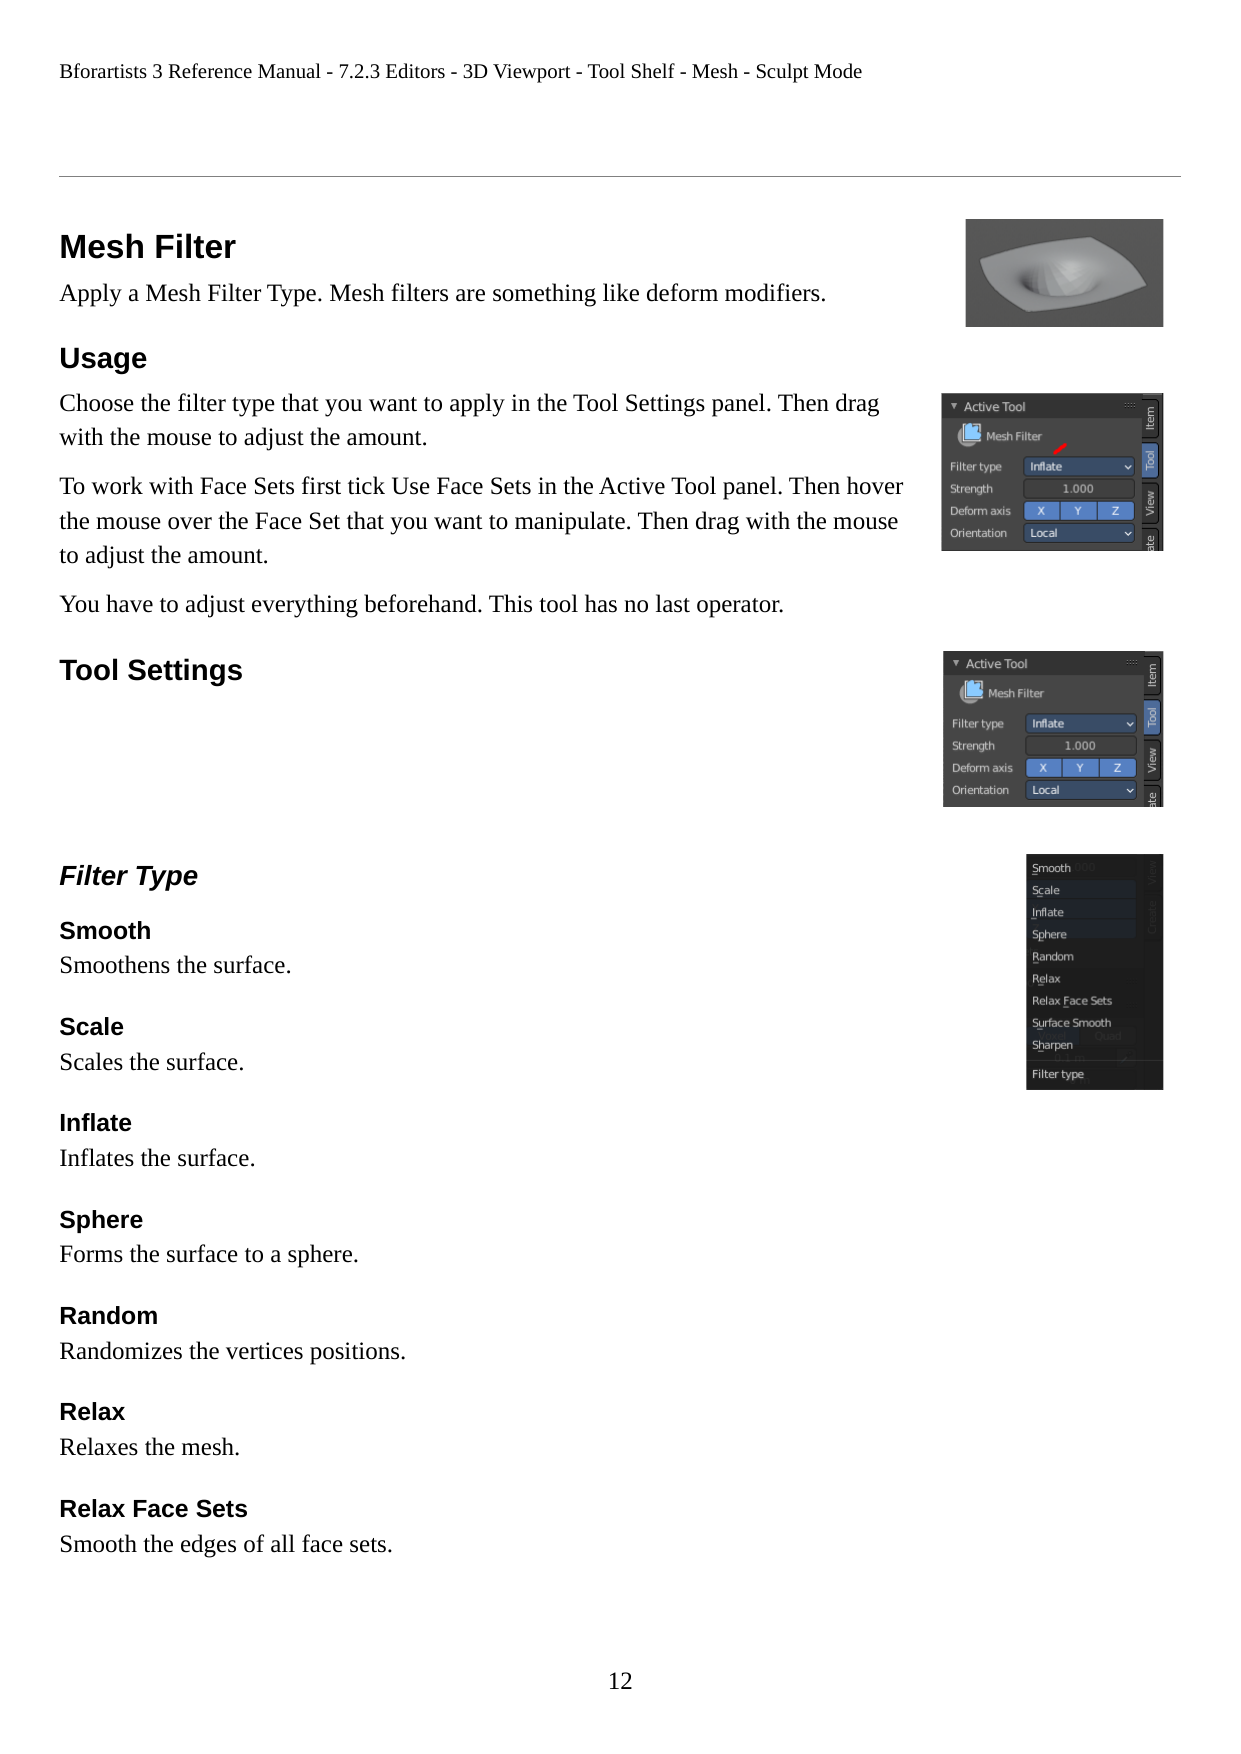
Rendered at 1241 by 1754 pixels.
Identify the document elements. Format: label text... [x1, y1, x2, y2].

subtitle Inflate [59, 1108, 1181, 1137]
subtitle Filter Type [59, 859, 1026, 891]
text Forms the surface to a sphere. [59, 1239, 1181, 1268]
picture [1026, 854, 1164, 1090]
subtitle Relax Face Sets [59, 1494, 1181, 1522]
subtitle Relax [59, 1397, 1181, 1426]
picture [965, 219, 1164, 327]
text Scales the surface. [59, 1047, 1026, 1076]
text Inflates the surface. [59, 1143, 1181, 1172]
text Smoothens the surface. [59, 951, 1026, 979]
subtitle [1164, 916, 1181, 944]
text Choose the filter type that you want to apply in the Tool Settings panel. Then drag with the mouse to adjust the amount. [59, 388, 1181, 451]
text You have to adjust everything beforehand. This tool has no last operator. [59, 589, 1181, 618]
picture [941, 393, 1164, 551]
subtitle [1164, 859, 1181, 891]
subtitle Tool Settings [59, 653, 943, 687]
text [1164, 951, 1181, 979]
text Smooth the edges of all face sets. [59, 1529, 1181, 1557]
subtitle Mesh Filter [59, 227, 965, 265]
text Randomizes the vertices positions. [59, 1336, 1181, 1365]
subtitle Scale [59, 1012, 1026, 1041]
text [1164, 1047, 1181, 1076]
text Relaxes the mesh. [59, 1432, 1181, 1461]
subtitle [1164, 1012, 1181, 1041]
subtitle Sphere [59, 1205, 1181, 1233]
text Apply a Mesh Filter Type. Mesh filters are something like deform modifiers. [59, 278, 965, 307]
subtitle Random [59, 1301, 1181, 1330]
text To work with Face Sets first tick Use Face Sets in the Active Tool panel. Then hover the mouse over the Face Set that you want to manipulate. Then drag with the mouse to adjust the amount. [59, 471, 1181, 569]
subtitle Smooth [59, 916, 1026, 944]
subtitle Usage [59, 341, 1181, 375]
subtitle [1164, 653, 1181, 687]
picture [943, 651, 1164, 807]
subtitle [1164, 227, 1181, 265]
